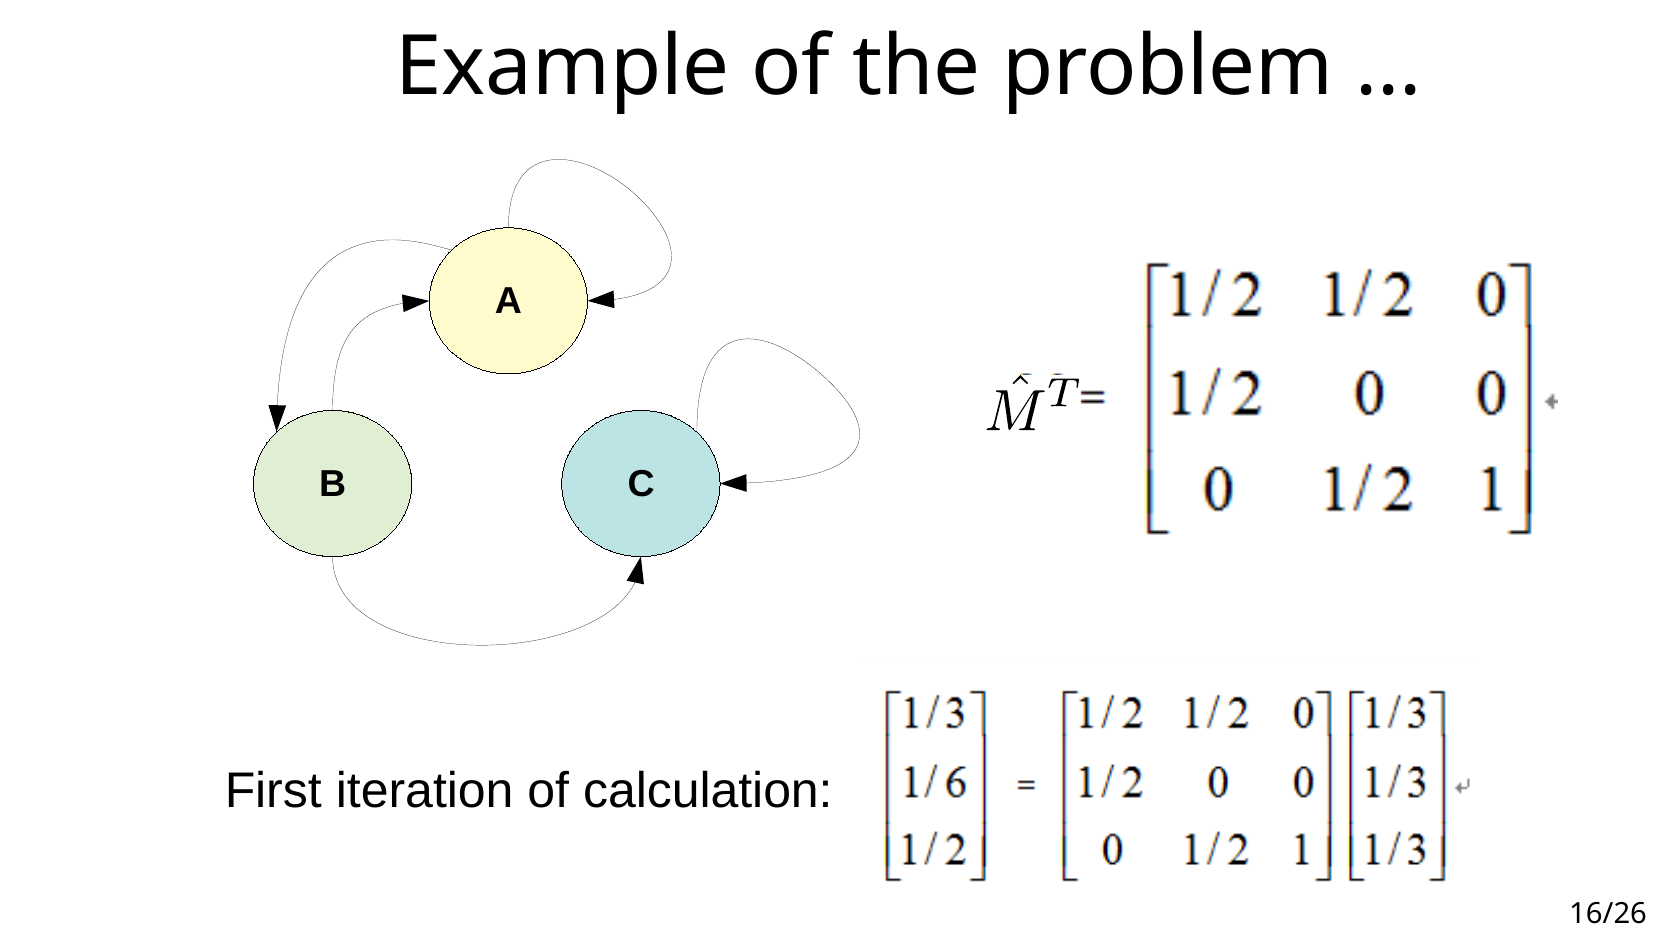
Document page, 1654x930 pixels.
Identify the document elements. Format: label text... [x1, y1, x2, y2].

text_box [984, 375, 1081, 431]
text_box First iteration of calculation: [210, 749, 856, 826]
picture [1009, 250, 1558, 556]
text_box B [253, 410, 412, 557]
title Example of the problem ... [345, 1, 1441, 120]
text_box A [429, 227, 588, 374]
picture [856, 659, 1474, 916]
text_box C [561, 410, 721, 557]
